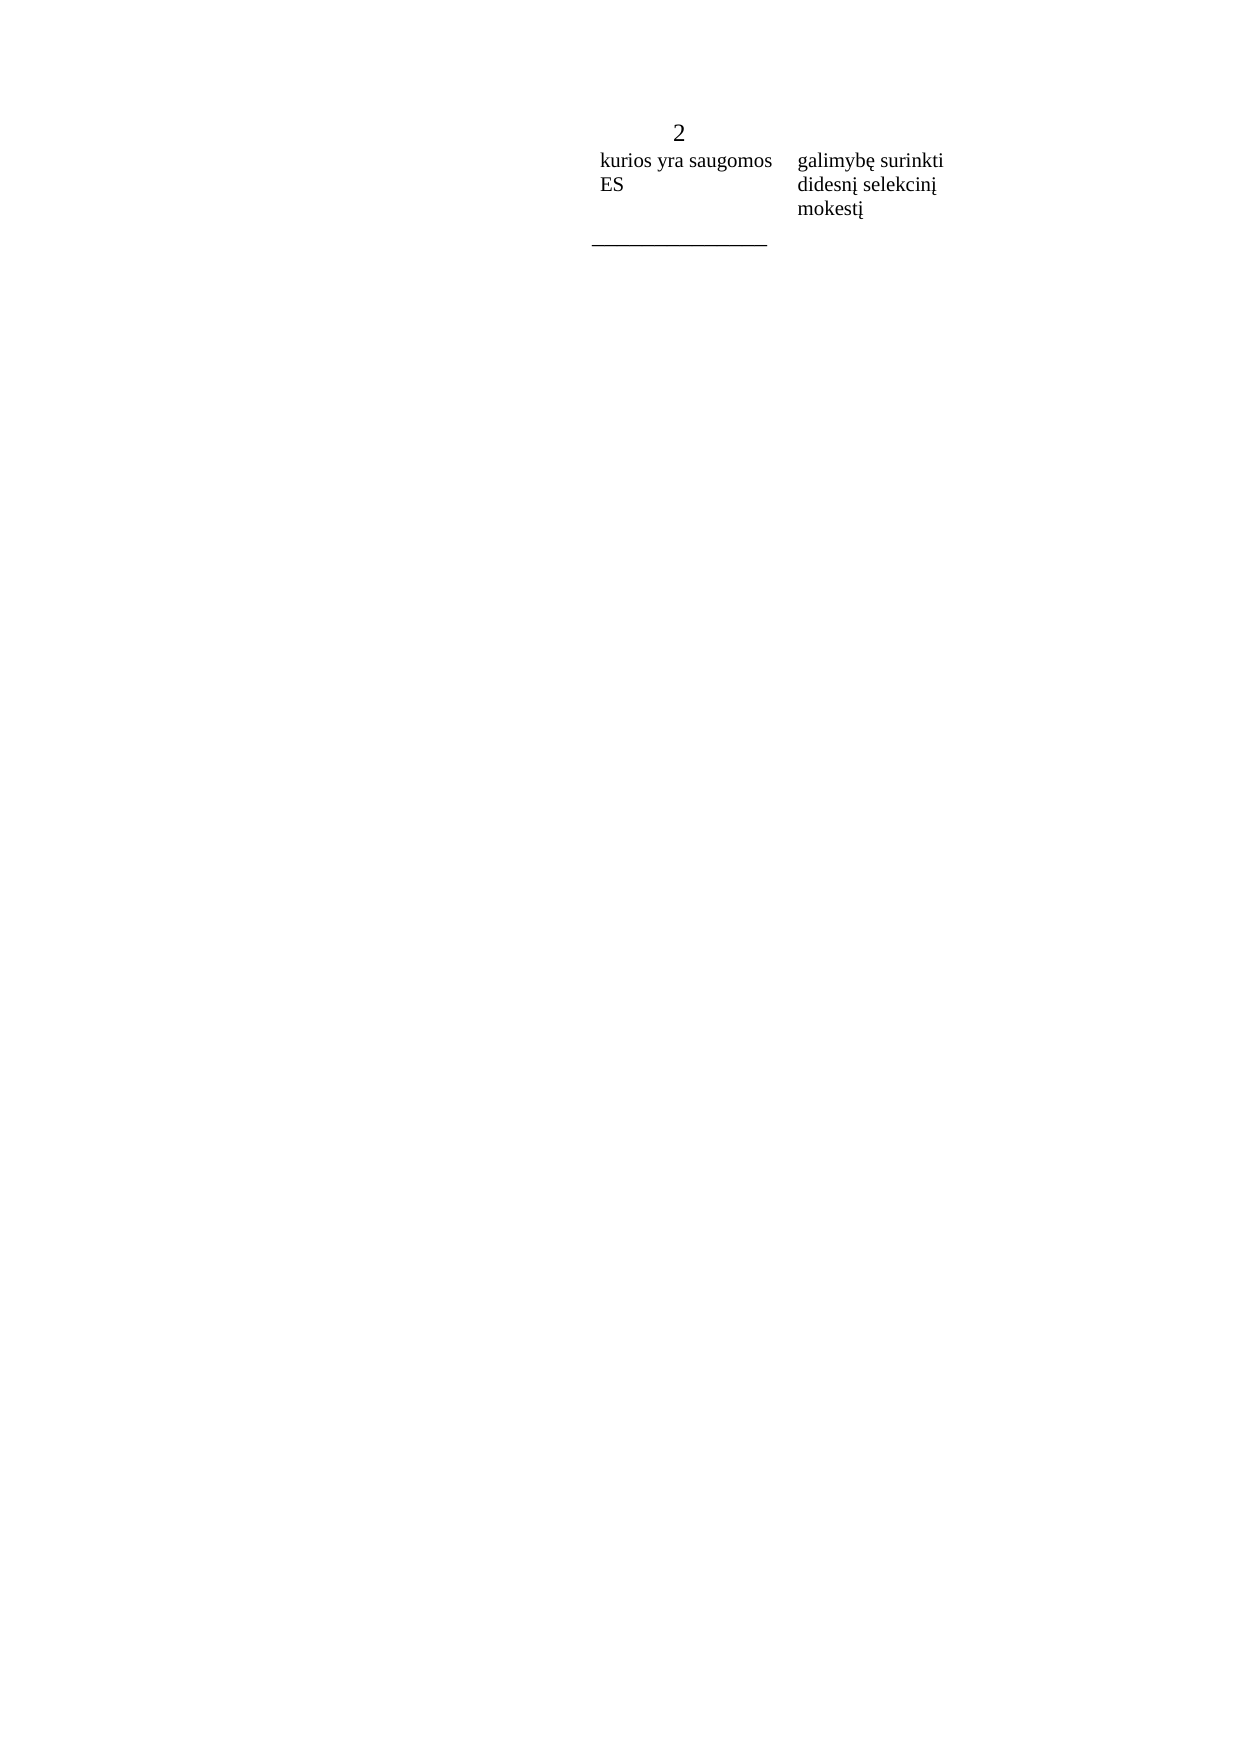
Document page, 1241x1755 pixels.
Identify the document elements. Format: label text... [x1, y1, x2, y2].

table_cell [401, 148, 588, 220]
table_cell kurios yra saugomos ES [589, 148, 786, 220]
text ______________ [177, 220, 1181, 248]
table_cell galimybę surinkti didesnį selekcinį mokestį [786, 148, 988, 220]
table_cell [988, 148, 1181, 220]
table_cell [177, 148, 401, 220]
